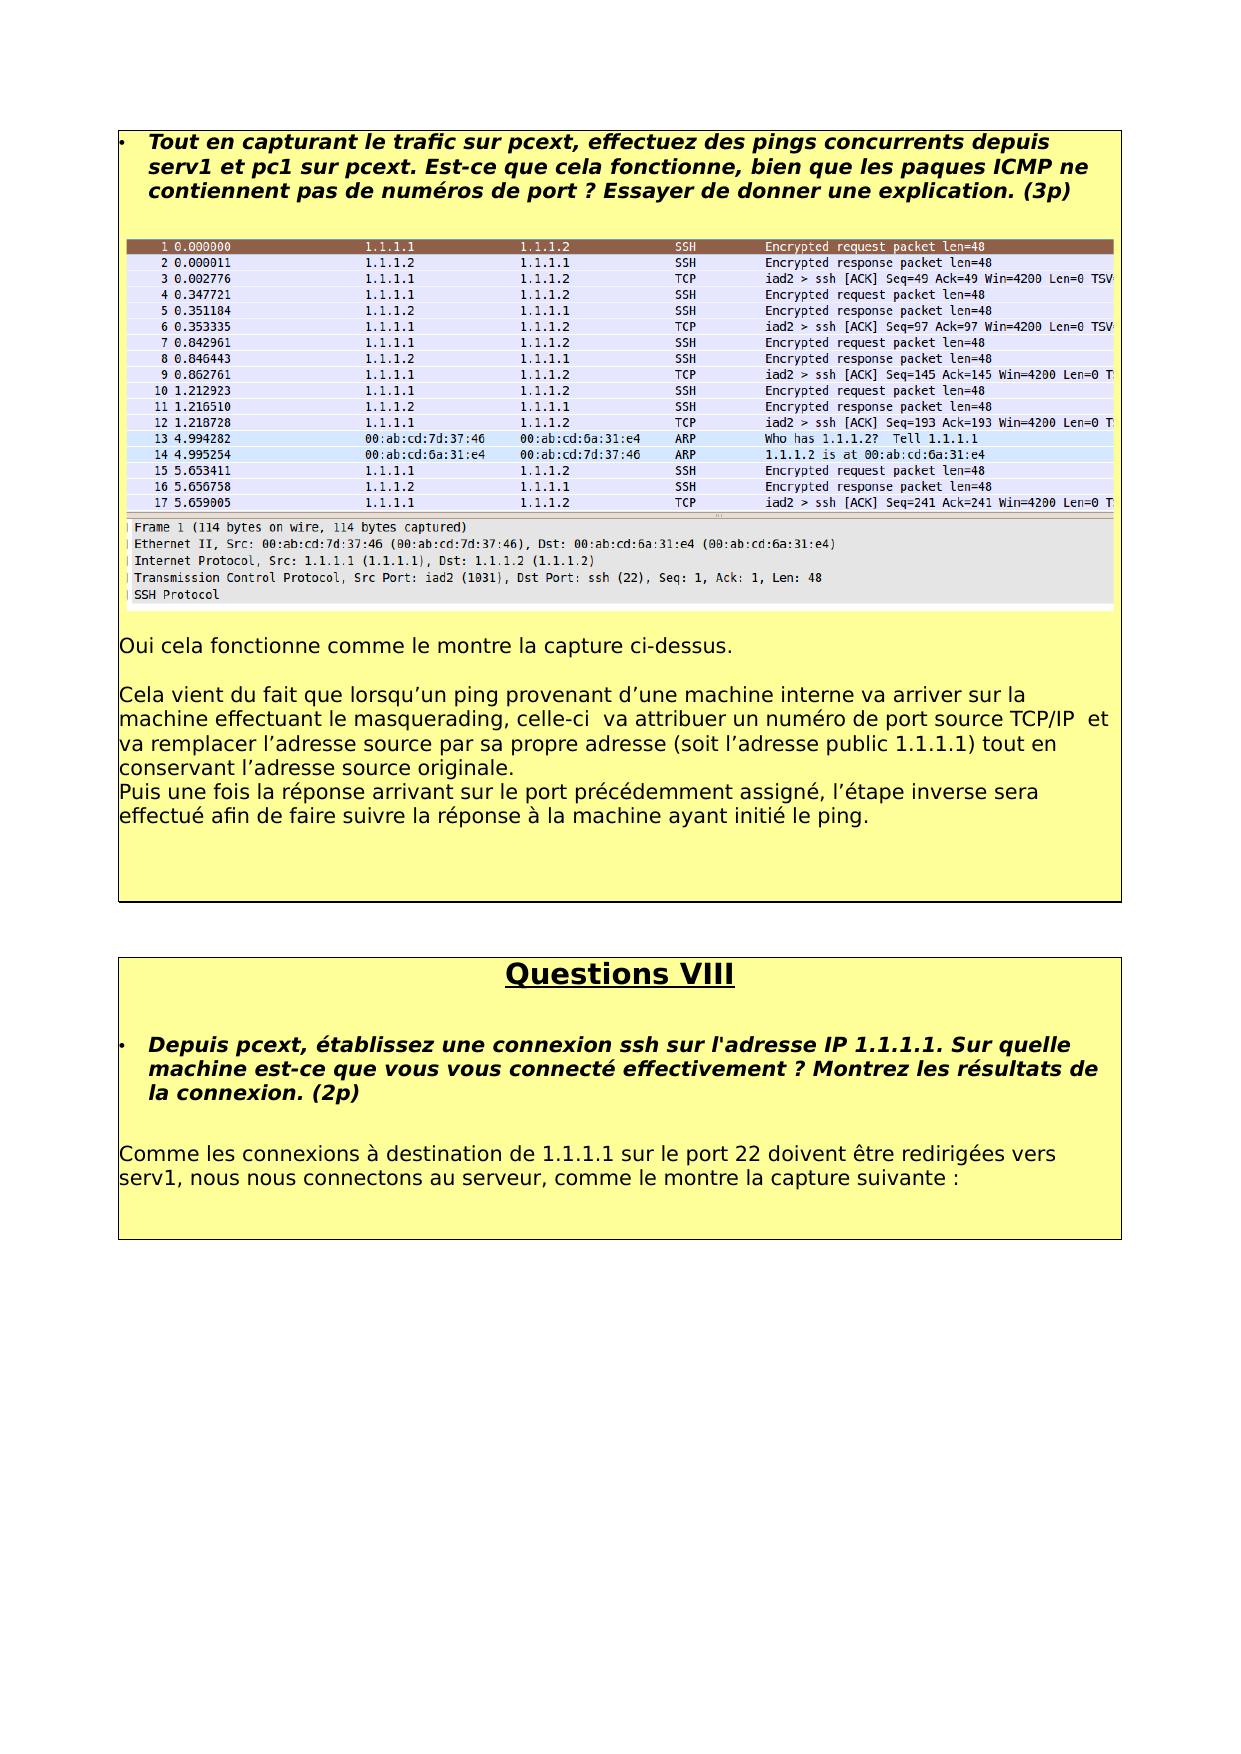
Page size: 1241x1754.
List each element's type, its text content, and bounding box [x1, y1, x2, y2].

subtitle Questions VIII [119, 958, 1121, 991]
text Comme les connexions à destination de 1.1.1.1 sur le port 22 doivent être redirigées vers serv1, nous nous connectons au serveur, comme le montre la capture suivante : [119, 1141, 1121, 1189]
text Oui cela fonctionne comme le montre la capture ci-dessus. [119, 634, 1121, 658]
text Cela vient du fait que lorsqu’un ping provenant d’une machine interne va arriver sur la machine effectuant le masquerading, celle-ci va attribuer un numéro de port source TCP/IP et va remplacer l’adresse source par sa propre adresse (soit l’adresse public 1.1.1.1) tout en conservant l’adresse source originale. [119, 682, 1121, 779]
list Tout en capturant le trafic sur pcext, effectuez des pings concurrents depuis serv1 et pc1 sur pcext. Est-ce que cela fonctionne, bien que les paques ICMP ne contiennent pas de numéros de port ? Essayer de donner une explication. (3p) [119, 131, 1121, 203]
list Depuis pcext, établissez une connexion ssh sur l'adresse IP 1.1.1.1. Sur quelle machine est-ce que vous vous connecté effectivement ? Montrez les résultats de la connexion. (2p) [119, 1032, 1121, 1106]
picture [126, 239, 1114, 611]
text Puis une fois la réponse arrivant sur le port précédemment assigné, l’étape inverse sera effectué afin de faire suivre la réponse à la machine ayant initié le ping. [119, 779, 1121, 828]
